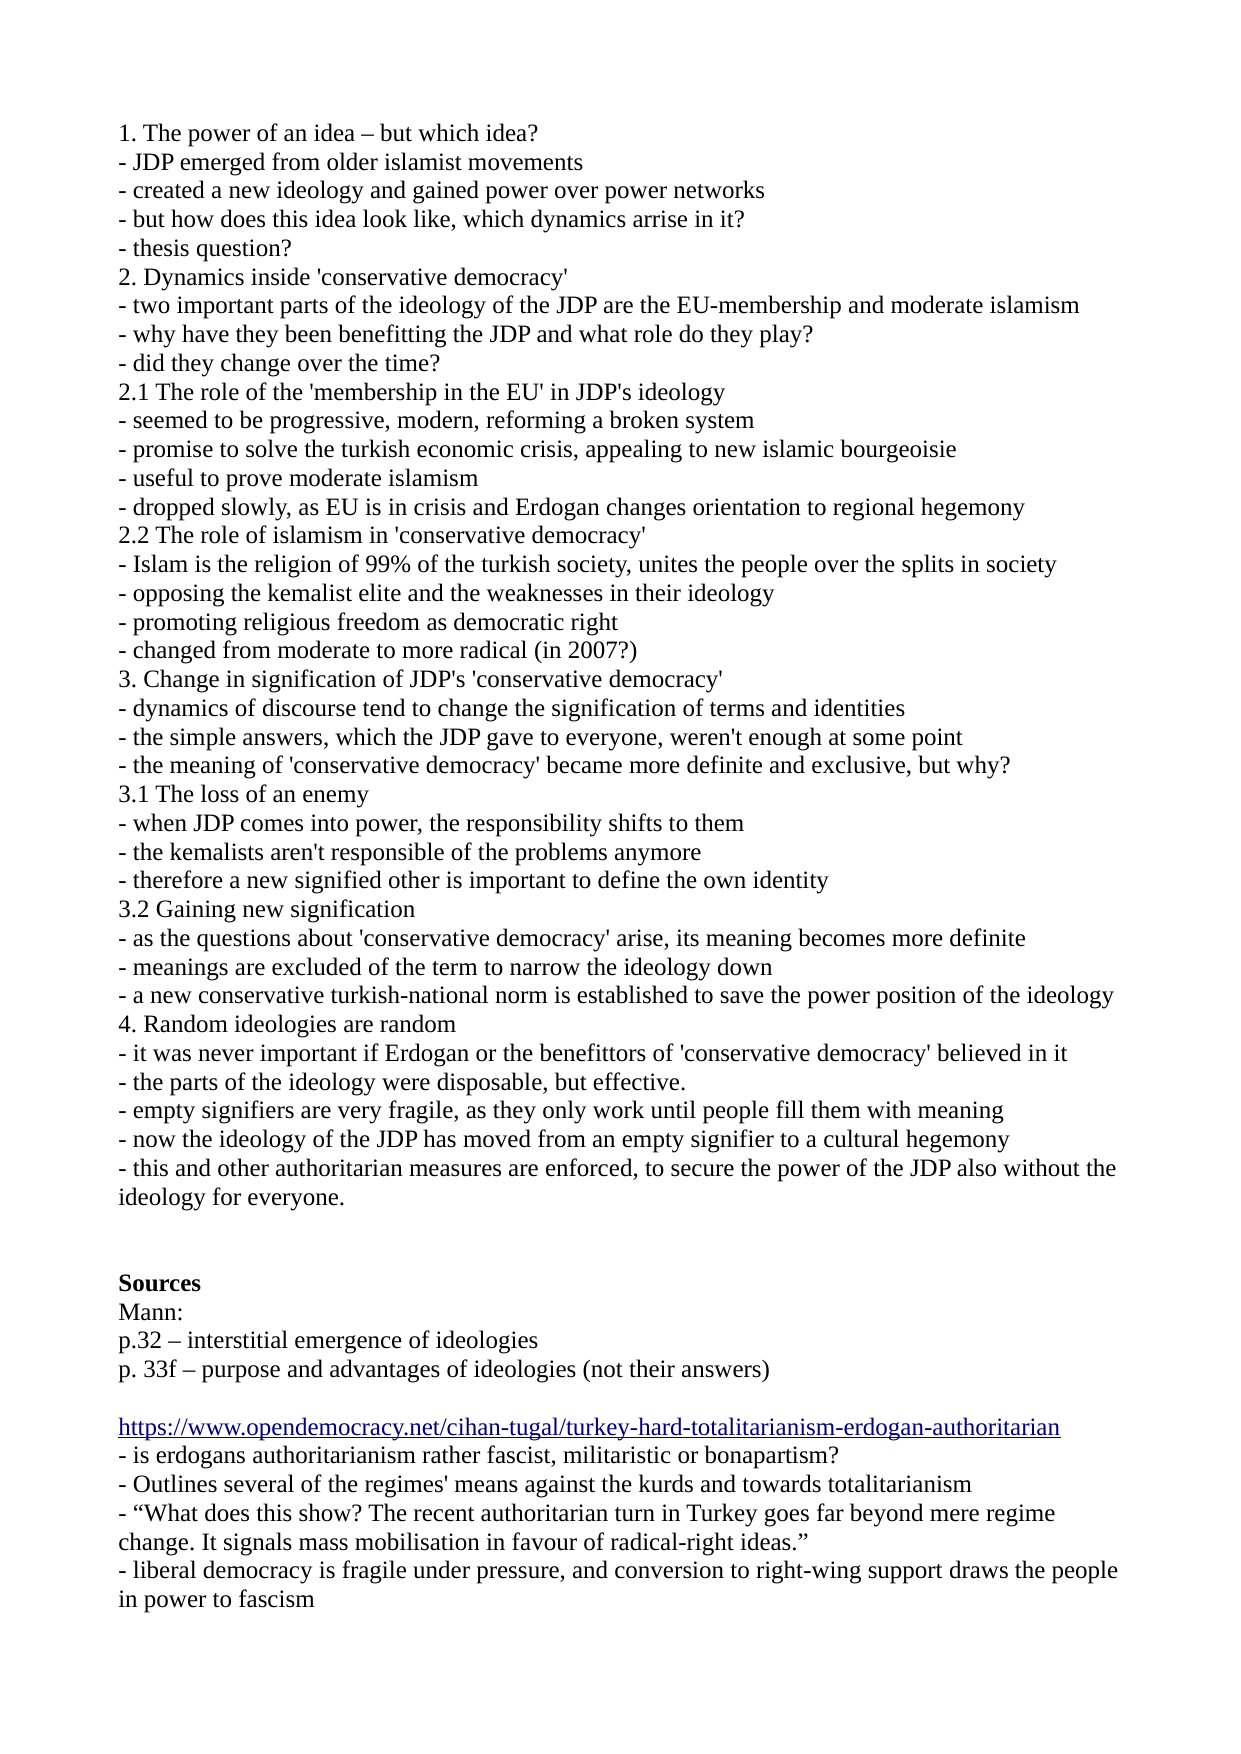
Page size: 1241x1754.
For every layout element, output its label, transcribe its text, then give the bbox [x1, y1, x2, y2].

text - liberal democracy is fragile under pressure, and conversion to right-wing support draws the people in power to fascism [118, 1556, 1122, 1613]
text - two important parts of the ideology of the JDP are the EU-membership and moderate islamism [118, 291, 1122, 319]
text - promoting religious freedom as democratic right [118, 607, 1122, 636]
text - useful to prove moderate islamism [118, 463, 1122, 492]
text - Islam is the religion of 99% of the turkish society, unites the people over the splits in society [118, 549, 1122, 578]
text - as the questions about 'conservative democracy' arise, its meaning becomes more definite [118, 923, 1122, 952]
text 3.2 Gaining new signification [118, 894, 1122, 923]
text 1. The power of an idea – but which idea? [118, 118, 1122, 147]
text - dropped slowly, as EU is in crisis and Erdogan changes orientation to regional hegemony [118, 492, 1122, 521]
text - therefore a new signified other is important to define the own identity [118, 866, 1122, 894]
text p. 33f – purpose and advantages of ideologies (not their answers) [118, 1354, 1122, 1383]
text - empty signifiers are very fragile, as they only work until people fill them with meaning [118, 1096, 1122, 1124]
text - changed from moderate to more radical (in 2007?) [118, 636, 1122, 664]
text - did they change over the time? [118, 348, 1122, 377]
text Mann: [118, 1297, 1122, 1326]
text p.32 – interstitial emergence of ideologies [118, 1326, 1122, 1354]
text - this and other authoritarian measures are enforced, to secure the power of the JDP also without the ideology for everyone. [118, 1153, 1122, 1211]
text https://www.opendemocracy.net/cihan-tugal/turkey-hard-totalitarianism-erdogan-authoritarian [118, 1412, 1122, 1441]
text - the parts of the ideology were disposable, but effective. [118, 1067, 1122, 1096]
text - meanings are excluded of the term to narrow the ideology down [118, 952, 1122, 981]
text 3.1 The loss of an enemy [118, 779, 1122, 808]
text - a new conservative turkish-national norm is established to save the power position of the ideology [118, 981, 1122, 1009]
text - created a new ideology and gained power over power networks [118, 176, 1122, 204]
text 2.2 The role of islamism in 'conservative democracy' [118, 521, 1122, 549]
text - but how does this idea look like, which dynamics arrise in it? [118, 204, 1122, 233]
text 4. Random ideologies are random [118, 1009, 1122, 1038]
text - now the ideology of the JDP has moved from an empty signifier to a cultural hegemony [118, 1124, 1122, 1153]
text - JDP emerged from older islamist movements [118, 147, 1122, 176]
text - dynamics of discourse tend to change the signification of terms and identities [118, 693, 1122, 722]
text - when JDP comes into power, the responsibility shifts to them [118, 808, 1122, 837]
text 3. Change in signification of JDP's 'conservative democracy' [118, 664, 1122, 693]
text - the meaning of 'conservative democracy' became more definite and exclusive, but why? [118, 751, 1122, 779]
text 2.1 The role of the 'membership in the EU' in JDP's ideology [118, 377, 1122, 406]
text - “What does this show? The recent authoritarian turn in Turkey goes far beyond mere regime change. It signals mass mobilisation in favour of radical-right ideas.” [118, 1498, 1122, 1556]
text - thesis question? [118, 233, 1122, 262]
text - opposing the kemalist elite and the weaknesses in their ideology [118, 578, 1122, 607]
text - seemed to be progressive, modern, reforming a broken system [118, 406, 1122, 434]
text - Outlines several of the regimes' means against the kurds and towards totalitarianism [118, 1469, 1122, 1498]
text 2. Dynamics inside 'conservative democracy' [118, 262, 1122, 291]
text - is erdogans authoritarianism rather fascist, militaristic or bonapartism? [118, 1441, 1122, 1469]
text - the simple answers, which the JDP gave to everyone, weren't enough at some point [118, 722, 1122, 751]
text - the kemalists aren't responsible of the problems anymore [118, 837, 1122, 866]
text - it was never important if Erdogan or the benefittors of 'conservative democracy' believed in it [118, 1038, 1122, 1067]
text - promise to solve the turkish economic crisis, appealing to new islamic bourgeoisie [118, 434, 1122, 463]
text - why have they been benefitting the JDP and what role do they play? [118, 319, 1122, 348]
text Sources [118, 1268, 1122, 1297]
